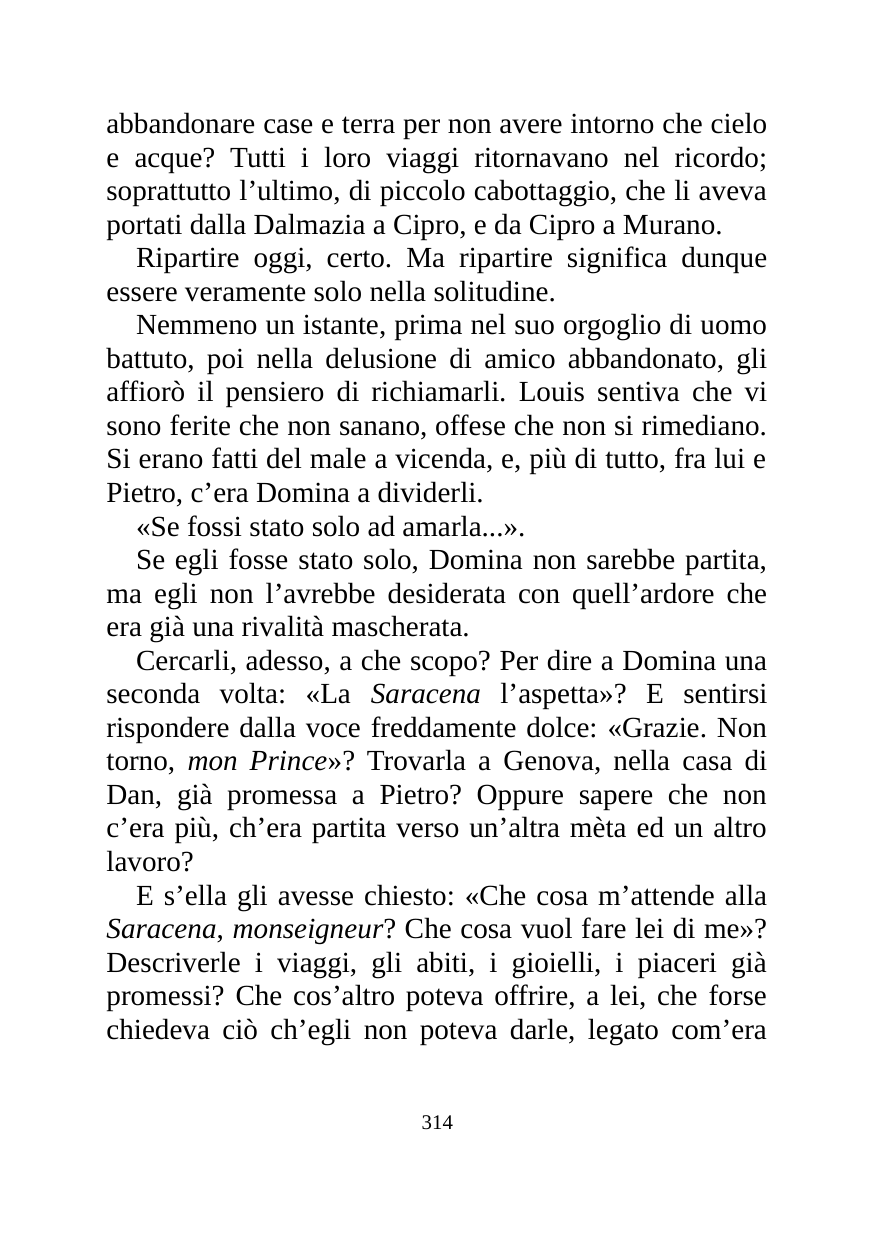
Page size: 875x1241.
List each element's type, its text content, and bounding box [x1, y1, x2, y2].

text Cercarli, adesso, a che scopo? Per dire a Domina una seconda volta: «La Saracena l’aspetta»? E sentirsi rispondere dalla voce freddamente dolce: «Grazie. Non torno, mon Prince»? Trovarla a Genova, nella casa di Dan, già promessa a Pietro? Oppure sapere che non c’era più, ch’era partita verso un’altra mèta ed un altro lavoro? [106, 643, 768, 878]
text abbandonare case e terra per non avere intorno che cielo e acque? Tutti i loro viaggi ritornavano nel ricordo; soprattutto l’ultimo, di piccolo cabottaggio, che li aveva portati dalla Dalmazia a Cipro, e da Cipro a Murano. [106, 106, 768, 240]
text Se egli fosse stato solo, Domina non sarebbe partita, ma egli non l’avrebbe desiderata con quell’ardore che era già una rivalità mascherata. [106, 542, 768, 643]
text Nemmeno un istante, prima nel suo orgoglio di uomo battuto, poi nella delusione di amico abbandonato, gli affiorò il pensiero di richiamarli. Louis sentiva che vi sono ferite che non sanano, offese che non si rimediano. Si erano fatti del male a vicenda, e, più di tutto, fra lui e Pietro, c’era Domina a dividerli. [106, 307, 768, 509]
text «Se fossi stato solo ad amarla...». [106, 509, 768, 542]
text Ripartire oggi, certo. Ma ripartire significa dunque essere veramente solo nella solitudine. [106, 240, 768, 307]
text E s’ella gli avesse chiesto: «Che cosa m’attende alla Saracena, monseigneur? Che cosa vuol fare lei di me»? Descriverle i viaggi, gli abiti, i gioielli, i piaceri già promessi? Che cos’altro poteva offrire, a lei, che forse chiedeva ciò ch’egli non poteva darle, legato com’era [106, 878, 768, 1045]
